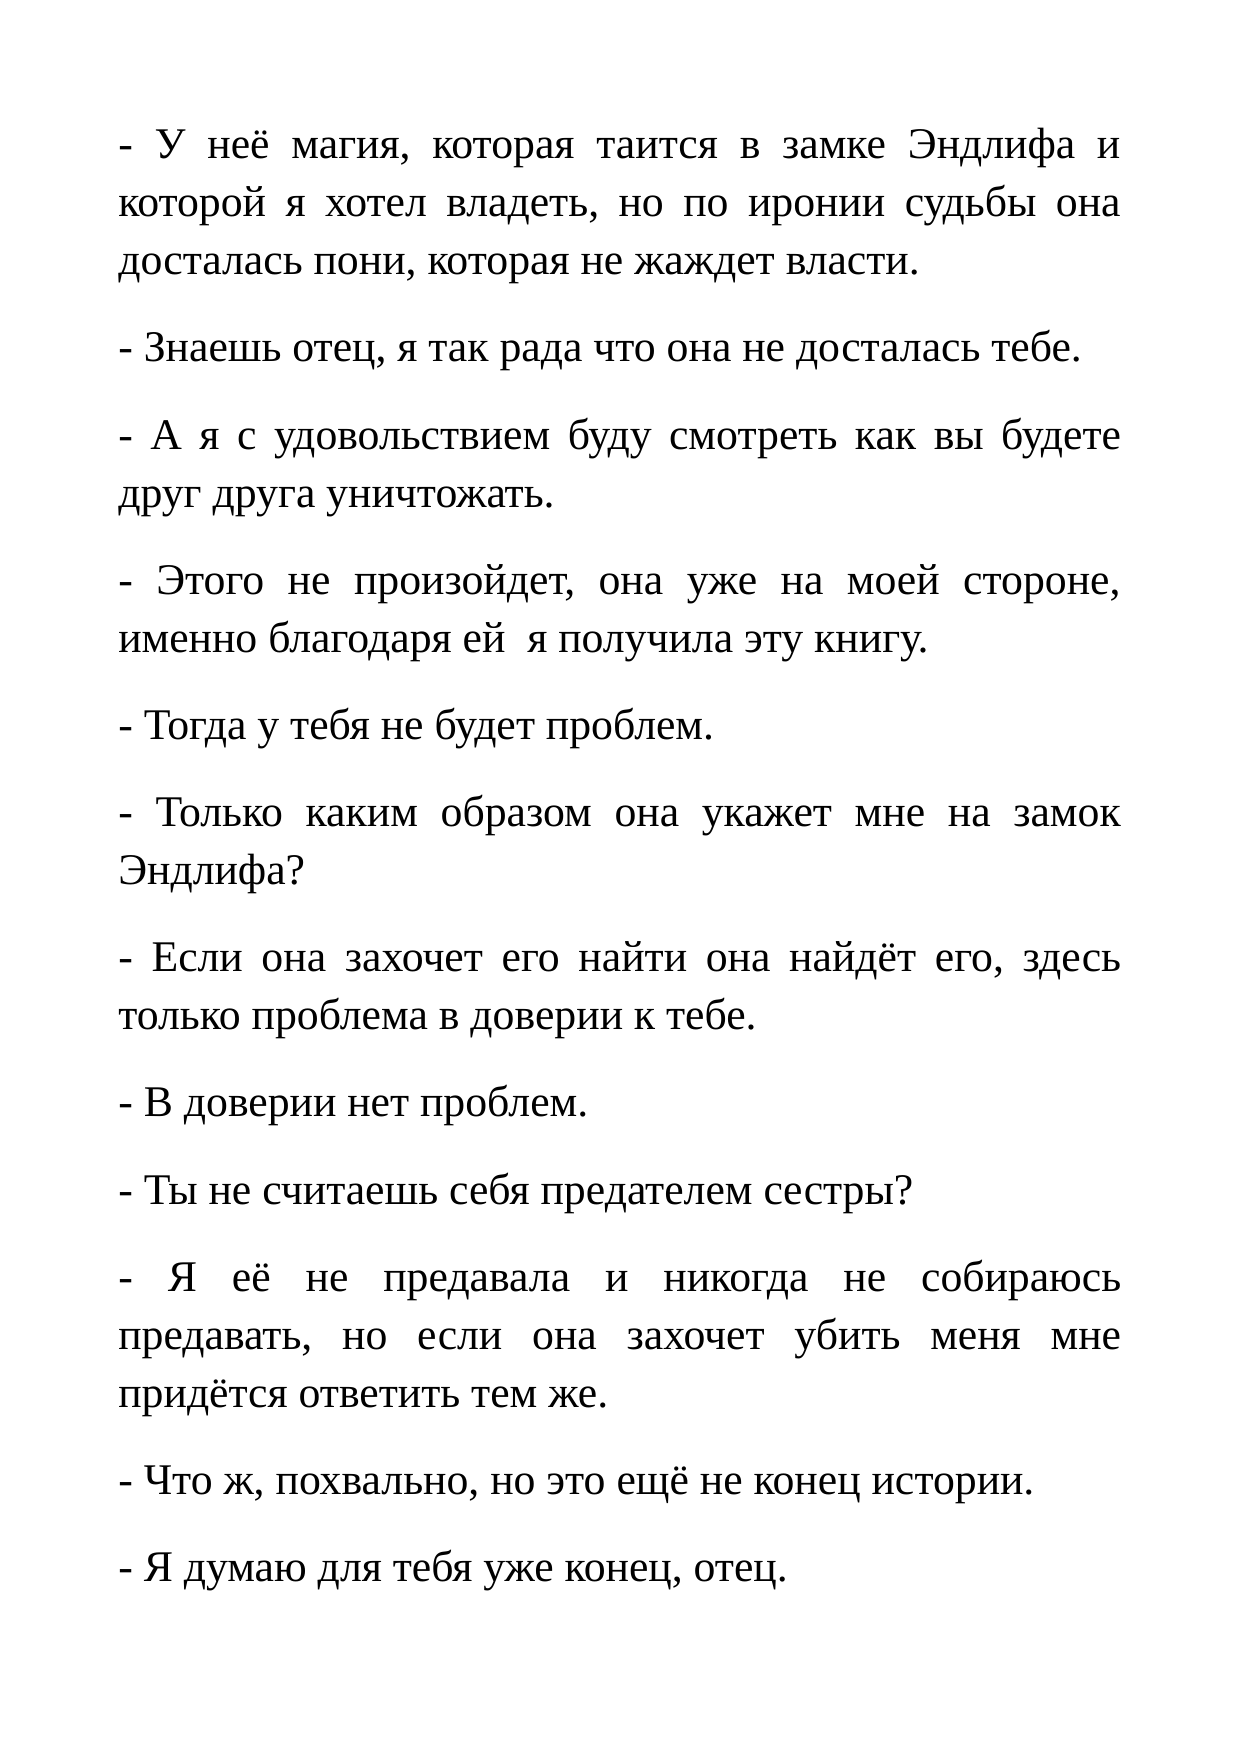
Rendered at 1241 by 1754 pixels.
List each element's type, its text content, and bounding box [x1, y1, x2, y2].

text - Я её не предавала и никогда не собираюсь предавать, но если она захочет убить меня мне придётся ответить тем же. [118, 1251, 1122, 1417]
text - А я с удовольствием буду смотреть как вы будете друг друга уничтожать. [118, 408, 1122, 516]
text - Тогда у тебя не будет проблем. [118, 698, 1122, 749]
text - Ты не считаешь себя предателем сестры? [118, 1163, 1122, 1214]
text - Этого не произойдет, она уже на моей стороне, именно благодаря ей я получила эту книгу. [118, 553, 1122, 662]
text - Если она захочет его найти она найдёт его, здесь только проблема в доверии к тебе. [118, 931, 1122, 1039]
text - Знаешь отец, я так рада что она не досталась тебе. [118, 321, 1122, 371]
text - Что ж, похвально, но это ещё не конец истории. [118, 1453, 1122, 1504]
text - У неё магия, которая таится в замке Эндлифа и которой я хотел владеть, но по иронии судьбы она досталась пони, которая не жаждет власти. [118, 118, 1122, 284]
text - Только каким образом она укажет мне на замок Эндлифа? [118, 786, 1122, 894]
text - Я думаю для тебя уже конец, отец. [118, 1541, 1122, 1591]
text - В доверии нет проблем. [118, 1076, 1122, 1126]
